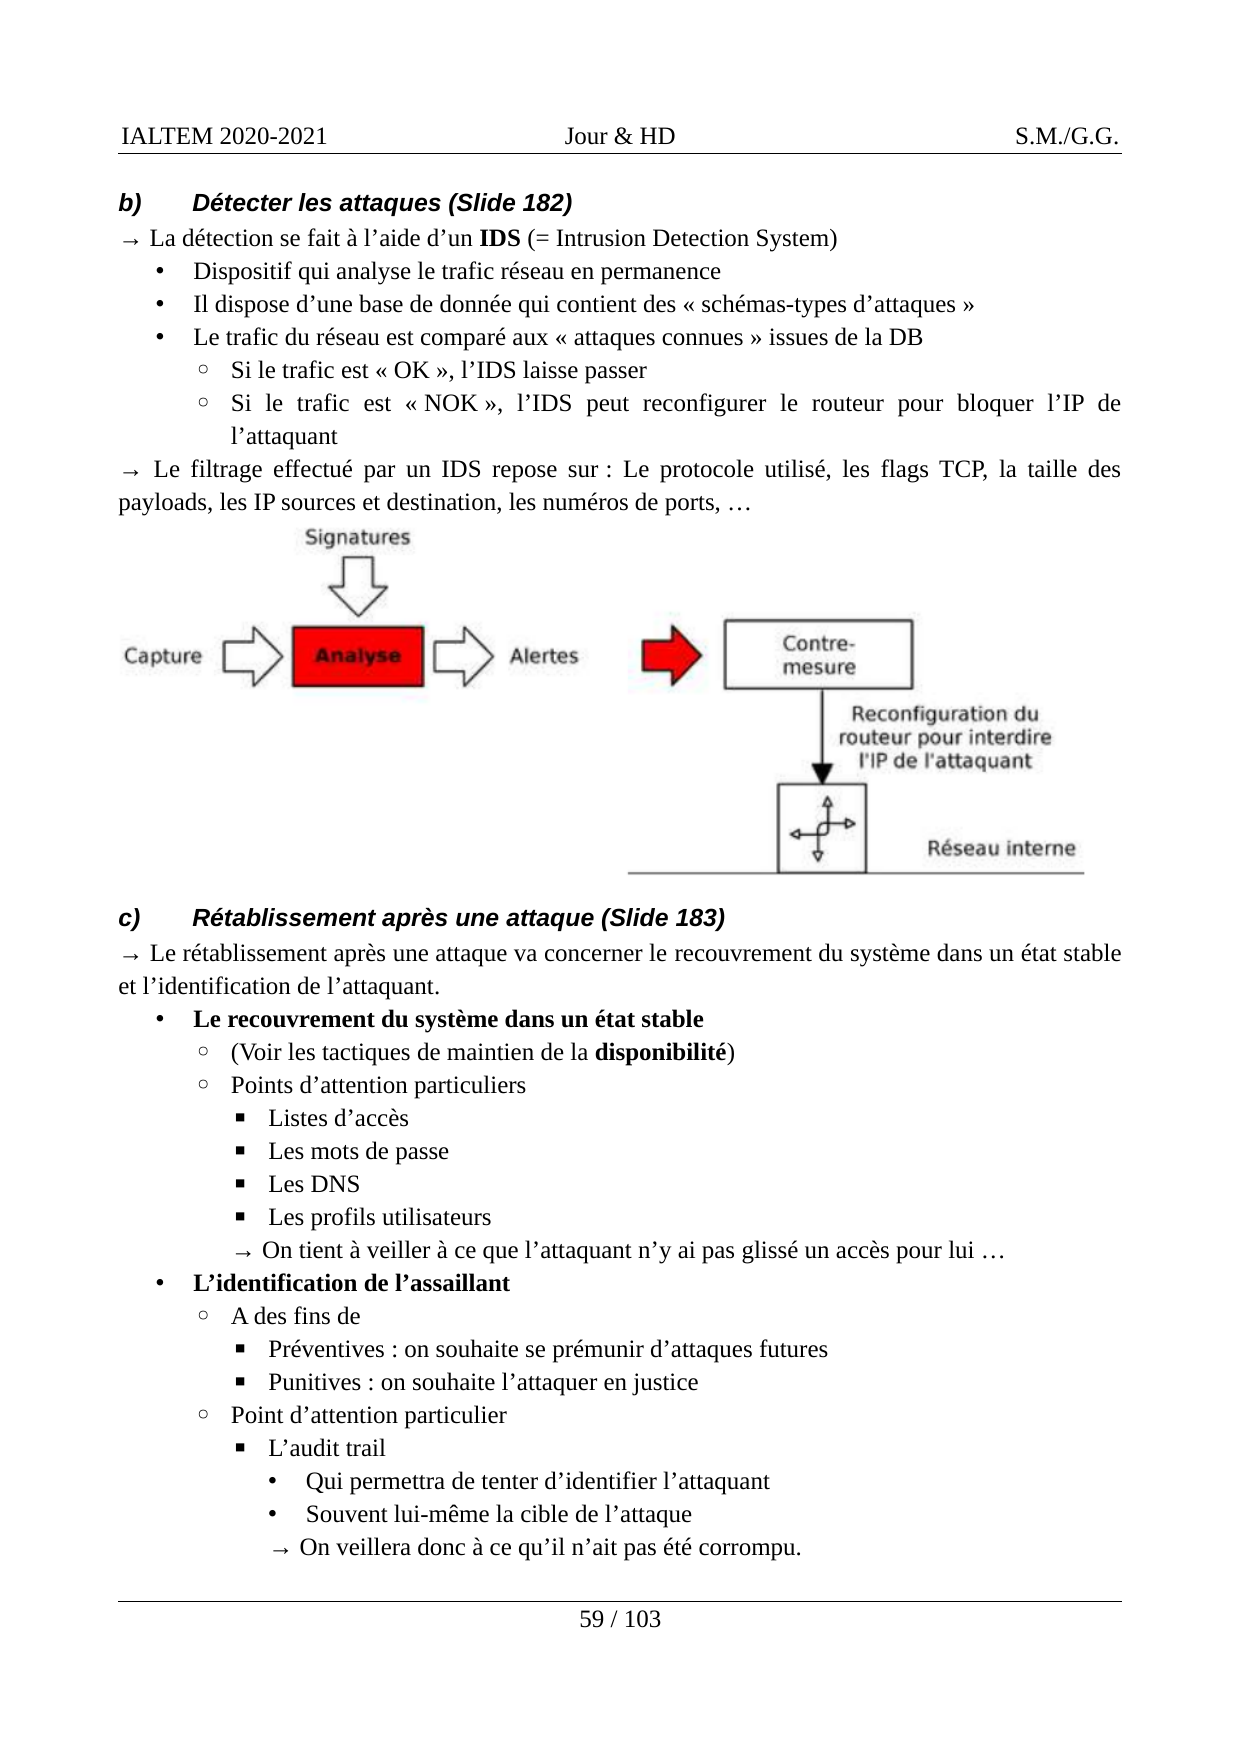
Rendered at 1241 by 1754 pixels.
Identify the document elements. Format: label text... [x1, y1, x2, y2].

list Dispositif qui analyse le trafic réseau en permanence [156, 256, 1122, 285]
list Punitives : on souhaite l’attaquer en justice [231, 1367, 1122, 1396]
list L’audit trail [231, 1433, 1122, 1462]
text → La détection se fait à l’aide d’un IDS (= Intrusion Detection System) [118, 223, 1122, 252]
list Les profils utilisateurs [231, 1202, 1122, 1231]
list L’identification de l’assaillant [156, 1268, 1122, 1297]
text → Le rétablissement après une attaque va concerner le recouvrement du système dans un état stable et l’identification de l’attaquant. [118, 938, 1122, 1000]
list → On tient à veiller à ce que l’attaquant n’y ai pas glissé un accès pour lui … [193, 1235, 1122, 1264]
list Souvent lui-même la cible de l’attaque [268, 1499, 1122, 1528]
list Si le trafic est « OK », l’IDS laisse passer [193, 355, 1122, 384]
subtitle Détecter les attaques (Slide 182) [118, 188, 1122, 217]
list Les DNS [231, 1169, 1122, 1198]
list Le recouvrement du système dans un état stable [156, 1004, 1122, 1033]
list → On veillera donc à ce qu’il n’ait pas été corrompu. [231, 1532, 1122, 1561]
list Listes d’accès [231, 1103, 1122, 1132]
list Points d’attention particuliers [193, 1070, 1122, 1099]
picture [118, 520, 1085, 879]
list Le trafic du réseau est comparé aux « attaques connues » issues de la DB [156, 322, 1122, 351]
list A des fins de [193, 1301, 1122, 1330]
text → Le filtrage effectué par un IDS repose sur : Le protocole utilisé, les flags TCP, la taille des payloads, les IP sources et destination, les numéros de ports, … [118, 454, 1122, 516]
list Point d’attention particulier [193, 1400, 1122, 1429]
list Les mots de passe [231, 1136, 1122, 1165]
list (Voir les tactiques de maintien de la disponibilité) [193, 1037, 1122, 1066]
list Il dispose d’une base de donnée qui contient des « schémas-types d’attaques » [156, 289, 1122, 318]
list Qui permettra de tenter d’identifier l’attaquant [268, 1466, 1122, 1495]
subtitle Rétablissement après une attaque (Slide 183) [118, 903, 1122, 932]
list Si le trafic est « NOK », l’IDS peut reconfigurer le routeur pour bloquer l’IP de l’attaquant [193, 388, 1122, 450]
list Préventives : on souhaite se prémunir d’attaques futures [231, 1334, 1122, 1363]
